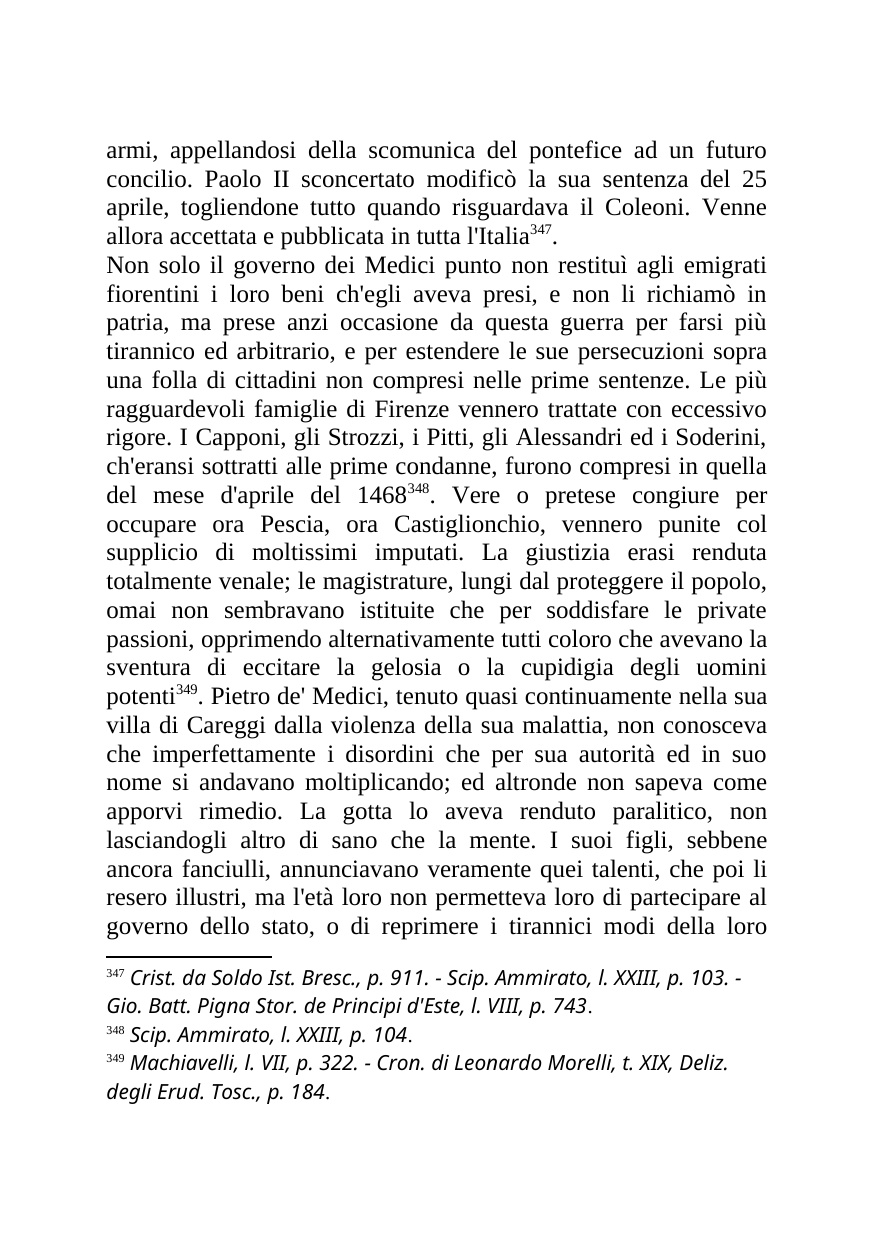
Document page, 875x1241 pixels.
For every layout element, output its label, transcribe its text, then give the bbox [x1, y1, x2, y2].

text Machiavelli, l. VII, p. 322. - Cron. di Leonardo Morelli, t. XIX, Deliz. degli Erud. Tosc., p. 184. [106, 1048, 768, 1105]
text Non solo il governo dei Medici punto non restituì agli emigrati fiorentini i loro beni ch'egli aveva presi, e non li richiamò in patria, ma prese anzi occasione da questa guerra per farsi più tirannico ed arbitrario, e per estendere le sue persecuzioni sopra una folla di cittadini non compresi nelle prime sentenze. Le più ragguardevoli famiglie di Firenze vennero trattate con eccessivo rigore. I Capponi, gli Strozzi, i Pitti, gli Alessandri ed i Soderini, ch'eransi sottratti alle prime condanne, furono compresi in quella del mese d'aprile del 1468. Vere o pretese congiure per occupare ora Pescia, ora Castiglionchio, vennero punite col supplicio di moltissimi imputati. La giustizia erasi renduta totalmente venale; le magistrature, lungi dal proteggere il popolo, omai non sembravano istituite che per soddisfare le private passioni, opprimendo alternativamente tutti coloro che avevano la sventura di eccitare la gelosia o la cupidigia degli uomini potenti. Pietro de' Medici, tenuto quasi continuamente nella sua villa di Careggi dalla violenza della sua malattia, non conosceva che imperfettamente i disordini che per sua autorità ed in suo nome si andavano moltiplicando; ed altronde non sapeva come apporvi rimedio. La gotta lo aveva renduto paralitico, non lasciandogli altro di sano che la mente. I suoi figli, sebbene ancora fanciulli, annunciavano veramente quei talenti, che poi li resero illustri, ma l'età loro non permetteva loro di partecipare al governo dello stato, o di reprimere i tirannici modi della loro [106, 250, 768, 940]
text Crist. da Soldo Ist. Bresc., p. 911. - Scip. Ammirato, l. XXIII, p. 103. - Gio. Batt. Pigna Stor. de Principi d'Este, l. VIII, p. 743. [106, 963, 768, 1020]
text armi, appellandosi della scomunica del pontefice ad un futuro concilio. Paolo II sconcertato modificò la sua sentenza del 25 aprile, togliendone tutto quando risguardava il Coleoni. Venne allora accettata e pubblicata in tutta l'Italia. [106, 135, 768, 250]
text Scip. Ammirato, l. XXIII, p. 104. [106, 1020, 768, 1048]
